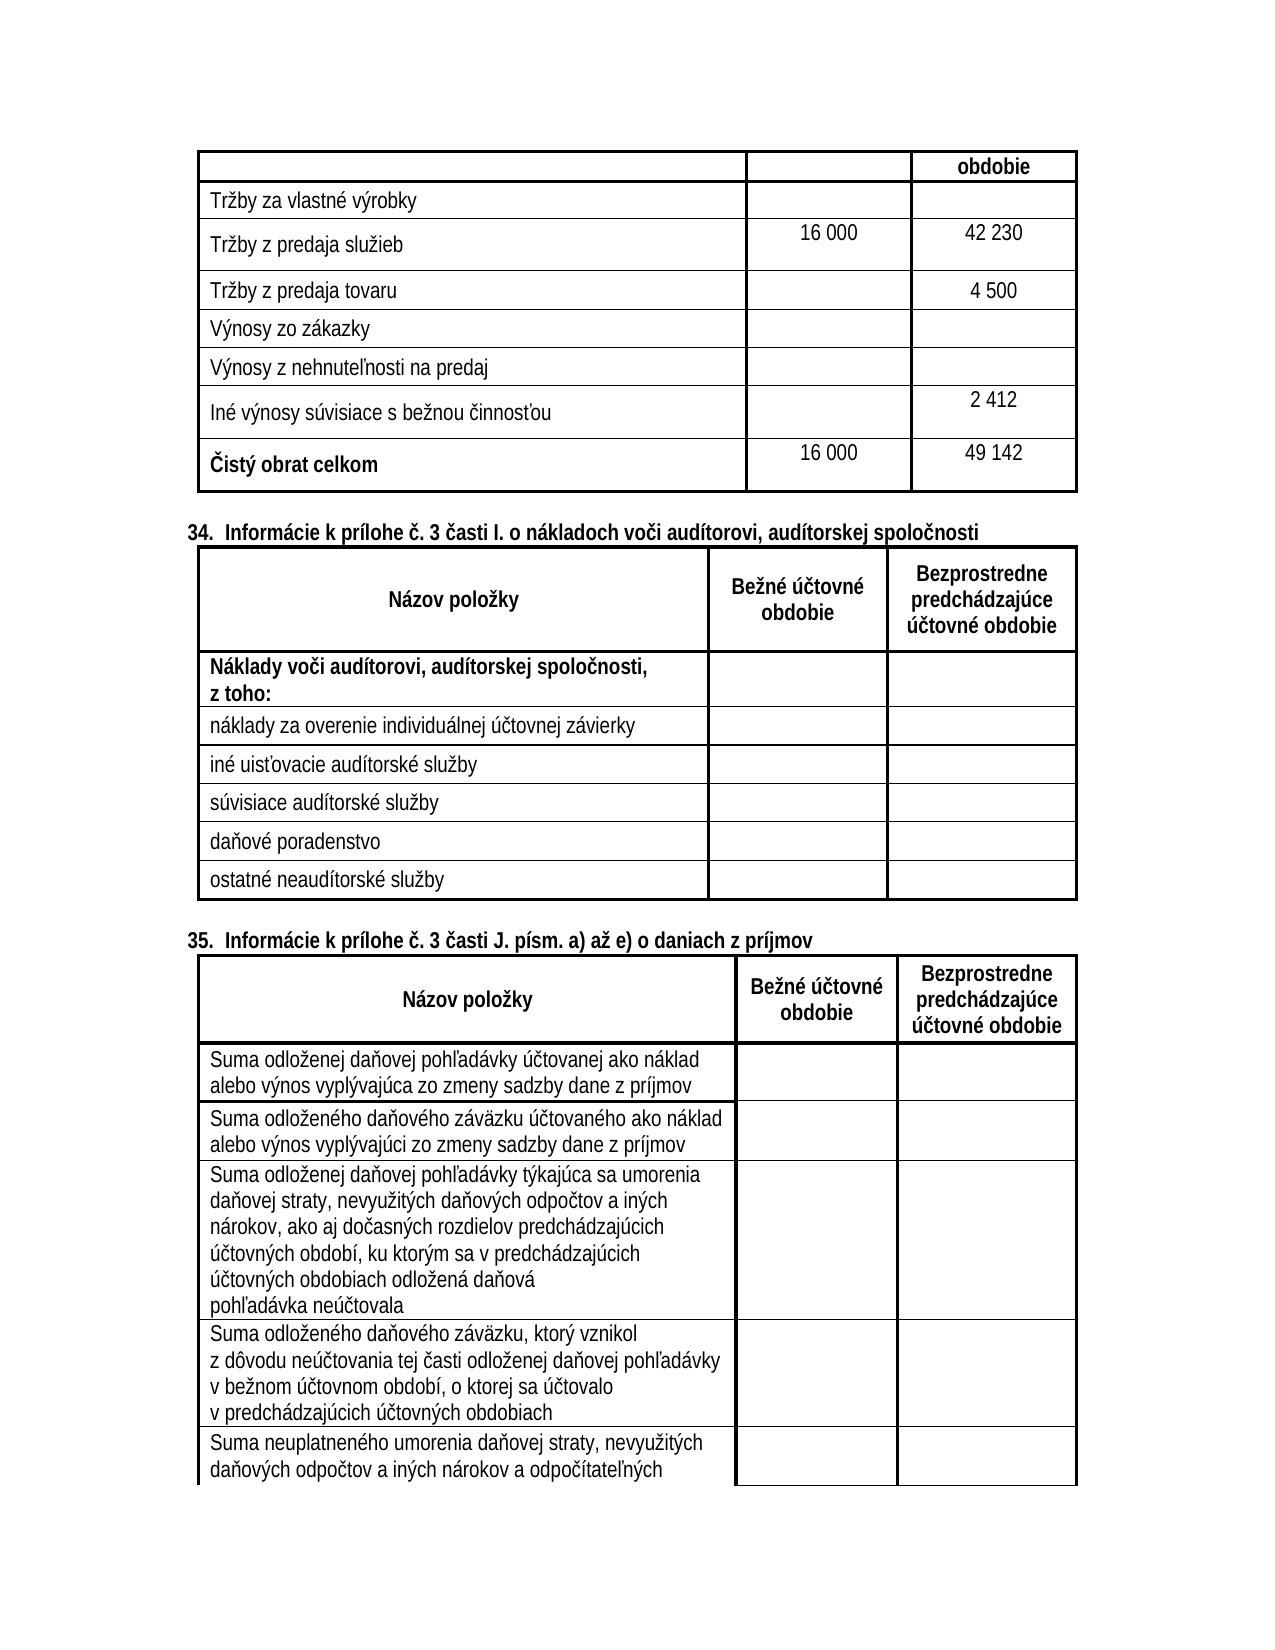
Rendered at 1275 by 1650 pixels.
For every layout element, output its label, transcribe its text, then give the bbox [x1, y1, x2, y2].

table_cell [748, 386, 910, 437]
table_cell náklady za overenie individuálnej účtovnej závierky [200, 707, 707, 744]
table_header obdobie [913, 153, 1075, 179]
table_header Bezprostredne predchádzajúce účtovné obdobie [889, 549, 1075, 650]
table_cell 42 230 [913, 219, 1075, 270]
table_header [200, 153, 745, 179]
table_cell [710, 746, 886, 783]
table_cell [913, 183, 1075, 218]
table_header Názov položky [200, 549, 707, 650]
table_cell Suma odloženého daňového záväzku účtovaného ako náklad alebo výnos vyplývajúci zo zmeny sadzby dane z príjmov [200, 1103, 734, 1159]
table_cell [889, 822, 1075, 859]
table_header Bezprostredne predchádzajúce účtovné obdobie [899, 957, 1075, 1041]
table_cell Suma odloženej daňovej pohľadávky týkajúca sa umorenia daňovej straty, nevyužitých daňových odpočtov a iných nárokov, ako aj dočasných rozdielov predchádzajúcich účtovných období, ku ktorým sa v predchádzajúcich účtovných obdobiach odložená daňová pohľadávka neúčtovala [200, 1161, 734, 1319]
table_cell [738, 1045, 896, 1100]
table_cell Výnosy zo zákazky [200, 310, 745, 347]
table_cell [748, 310, 910, 347]
table_cell Tržby za vlastné výrobky [200, 183, 745, 218]
table_cell Suma neuplatneného umorenia daňovej straty, nevyužitých daňových odpočtov a iných nárokov a odpočítateľných [200, 1427, 734, 1485]
table_cell 2 412 [913, 386, 1075, 437]
table_cell [738, 1320, 896, 1426]
text 35. Informácie k prílohe č. 3 časti J. písm. a) až e) o daniach z príjmov [187, 927, 1087, 954]
table_cell ostatné neaudítorské služby [200, 861, 707, 898]
table_cell [889, 746, 1075, 783]
text 34. Informácie k prílohe č. 3 časti I. o nákladoch voči audítorovi, audítorskej spoločnosti [187, 519, 1087, 545]
table_cell [748, 348, 910, 385]
table_header Názov položky [200, 957, 734, 1041]
table_cell daňové poradenstvo [200, 822, 707, 859]
table_cell Náklady voči audítorovi, audítorskej spoločnosti, z toho: [200, 653, 707, 706]
table_cell [710, 784, 886, 821]
table_cell [899, 1161, 1075, 1319]
table_cell [913, 348, 1075, 385]
table_cell [889, 784, 1075, 821]
table_cell [710, 861, 886, 898]
table_cell 16 000 [748, 439, 910, 489]
table_cell 49 142 [913, 439, 1075, 489]
table_cell [889, 707, 1075, 744]
table_header [748, 153, 910, 179]
table_cell [748, 271, 910, 308]
table_cell [710, 822, 886, 859]
table_cell [899, 1045, 1075, 1100]
table_cell Čistý obrat celkom [200, 439, 745, 489]
table_cell iné uisťovacie audítorské služby [200, 746, 707, 783]
table_cell Iné výnosy súvisiace s bežnou činnosťou [200, 386, 745, 437]
table_cell [748, 183, 910, 218]
table_cell Tržby z predaja služieb [200, 219, 745, 270]
table_cell [899, 1320, 1075, 1426]
table_cell Tržby z predaja tovaru [200, 271, 745, 308]
table_cell [899, 1427, 1075, 1485]
table_cell Suma odloženého daňového záväzku, ktorý vznikol z dôvodu neúčtovania tej časti odloženej daňovej pohľadávky v bežnom účtovnom období, o ktorej sa účtovalo v predchádzajúcich účtovných obdobiach [200, 1320, 734, 1426]
table_cell 4 500 [913, 271, 1075, 308]
table_cell Výnosy z nehnuteľnosti na predaj [200, 348, 745, 385]
table_cell [889, 861, 1075, 898]
table_cell [899, 1101, 1075, 1159]
table_cell [710, 707, 886, 744]
table_cell [738, 1427, 896, 1485]
table_cell [738, 1101, 896, 1159]
table_cell [738, 1161, 896, 1319]
table_header Bežné účtovné obdobie [738, 957, 896, 1041]
table_cell [710, 653, 886, 706]
table_header Bežné účtovné obdobie [710, 549, 886, 650]
table_cell [889, 653, 1075, 706]
table_cell 16 000 [748, 219, 910, 270]
table_cell Suma odloženej daňovej pohľadávky účtovanej ako náklad alebo výnos vyplývajúca zo zmeny sadzby dane z príjmov [200, 1045, 734, 1100]
table_cell súvisiace audítorské služby [200, 784, 707, 821]
table_cell [913, 310, 1075, 347]
